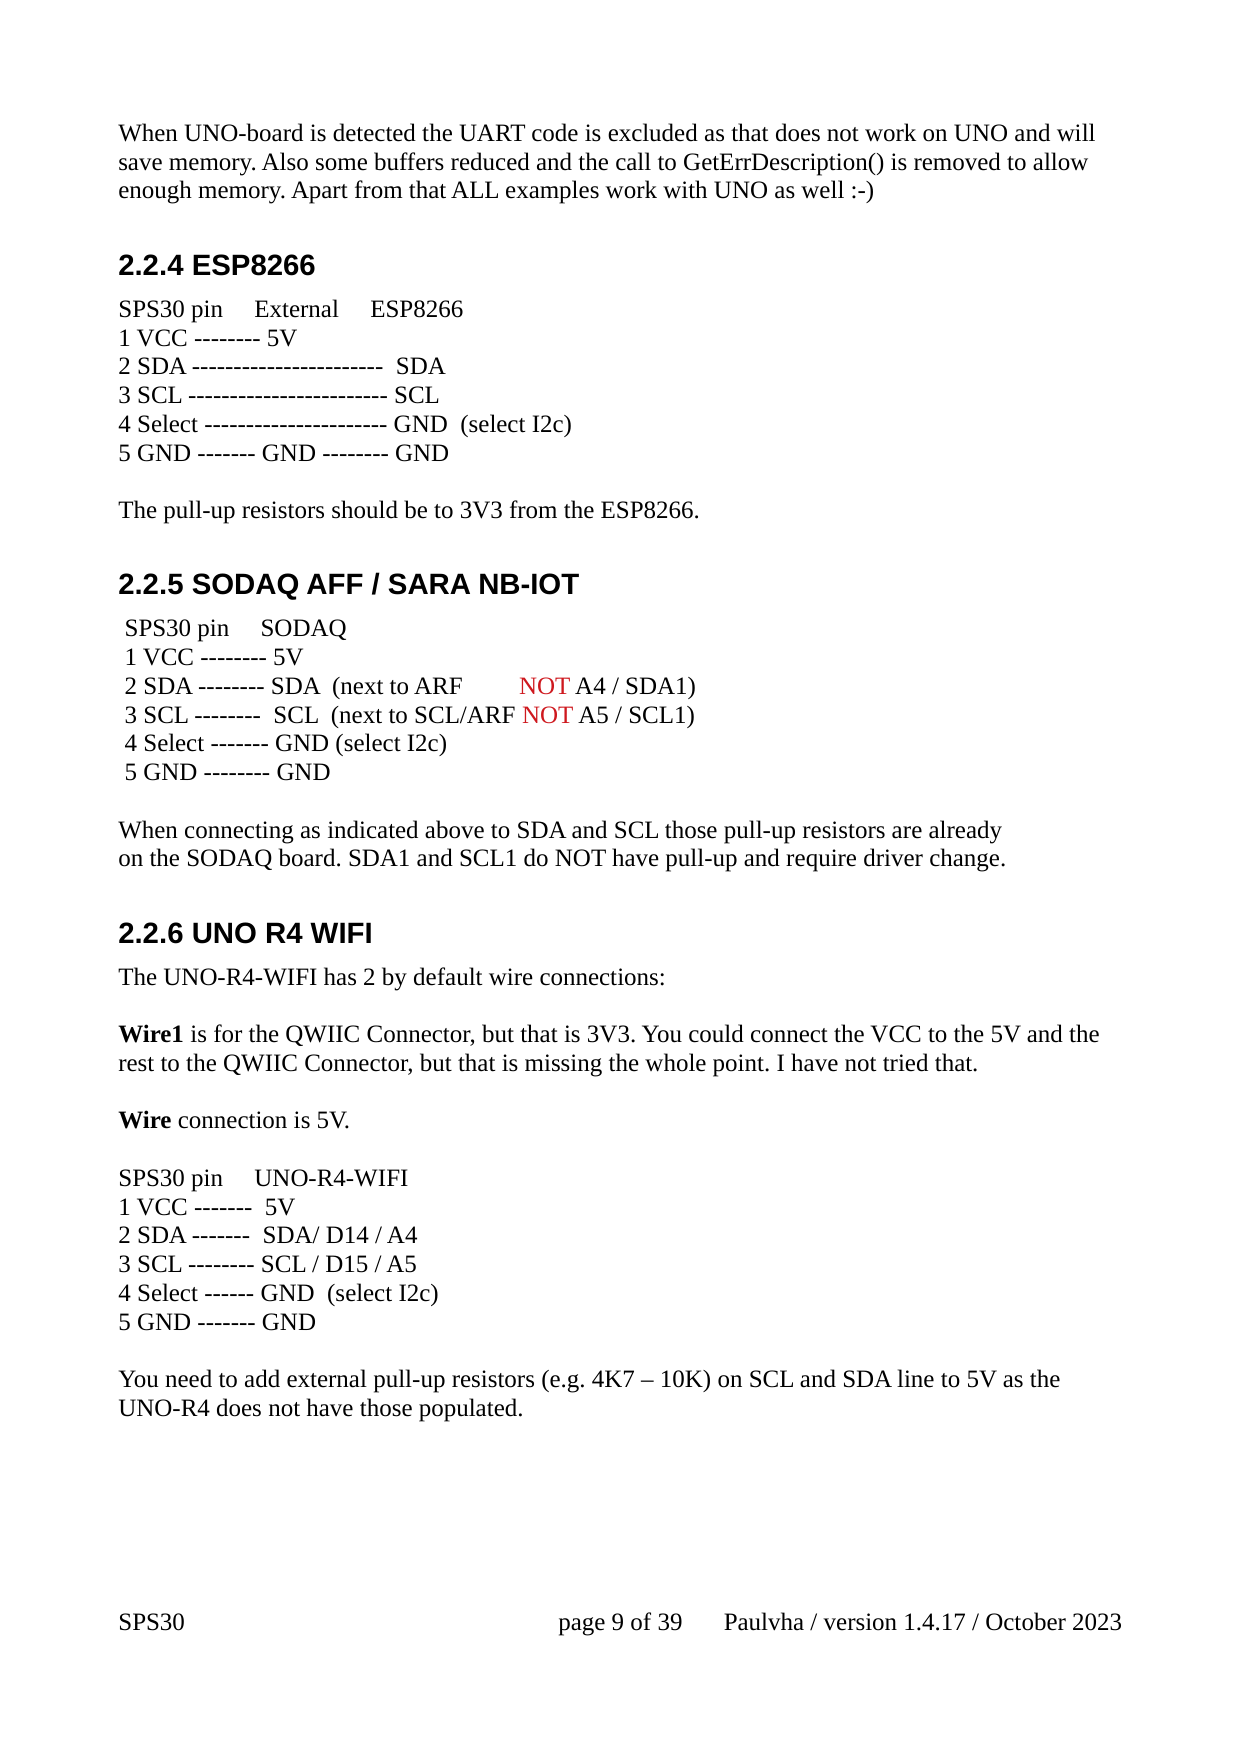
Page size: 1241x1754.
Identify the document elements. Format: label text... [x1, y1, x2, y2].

text Wire connection is 5V. [118, 1106, 1122, 1134]
text 3 SCL ------------------------ SCL [118, 380, 1122, 409]
subtitle 2.2.4 ESP8266 [118, 248, 1122, 281]
text 1 VCC -------- 5V [118, 642, 1122, 671]
text You need to add external pull-up resistors (e.g. 4K7 – 10K) on SCL and SDA line to 5V as the UNO-R4 does not have those populated. [118, 1364, 1122, 1422]
text Wire1 is for the QWIIC Connector, but that is 3V3. You could connect the VCC to the 5V and the rest to the QWIIC Connector, but that is missing the whole point. I have not tried that. [118, 1019, 1122, 1077]
text 3 SCL -------- SCL (next to SCL/ARF NOT A5 / SCL1) [118, 700, 1122, 728]
text 1 VCC -------- 5V [118, 323, 1122, 351]
text 5 GND ------- GND [118, 1307, 1122, 1336]
text 2 SDA -------- SDA (next to ARF NOT A4 / SDA1) [118, 671, 1122, 700]
text on the SODAQ board. SDA1 and SCL1 do NOT have pull-up and require driver change. [118, 843, 1122, 872]
text When connecting as indicated above to SDA and SCL those pull-up resistors are already [118, 815, 1122, 843]
text When UNO-board is detected the UART code is excluded as that does not work on UNO and will save memory. Also some buffers reduced and the call to GetErrDescription() is removed to allow enough memory. Apart from that ALL examples work with UNO as well :-) [118, 118, 1122, 204]
subtitle 2.2.5 SODAQ AFF / SARA NB-IOT [118, 567, 1122, 601]
text 4 Select ------ GND (select I2c) [118, 1278, 1122, 1307]
text The pull-up resistors should be to 3V3 from the ESP8266. [118, 495, 1122, 524]
text The UNO-R4-WIFI has 2 by default wire connections: [118, 962, 1122, 991]
text SPS30 pin UNO-R4-WIFI [118, 1163, 1122, 1192]
text 4 Select ------- GND (select I2c) [118, 728, 1122, 757]
text 4 Select ---------------------- GND (select I2c) [118, 409, 1122, 438]
text 5 GND ------- GND -------- GND [118, 438, 1122, 466]
subtitle 2.2.6 UNO R4 WIFI [118, 916, 1122, 949]
text 2 SDA ------- SDA/ D14 / A4 [118, 1221, 1122, 1249]
text SPS30 pin External ESP8266 [118, 294, 1122, 323]
text SPS30 pin SODAQ [118, 613, 1122, 642]
text 1 VCC ------- 5V [118, 1192, 1122, 1221]
text 3 SCL -------- SCL / D15 / A5 [118, 1249, 1122, 1278]
text 5 GND -------- GND [118, 757, 1122, 786]
text 2 SDA ----------------------- SDA [118, 351, 1122, 380]
